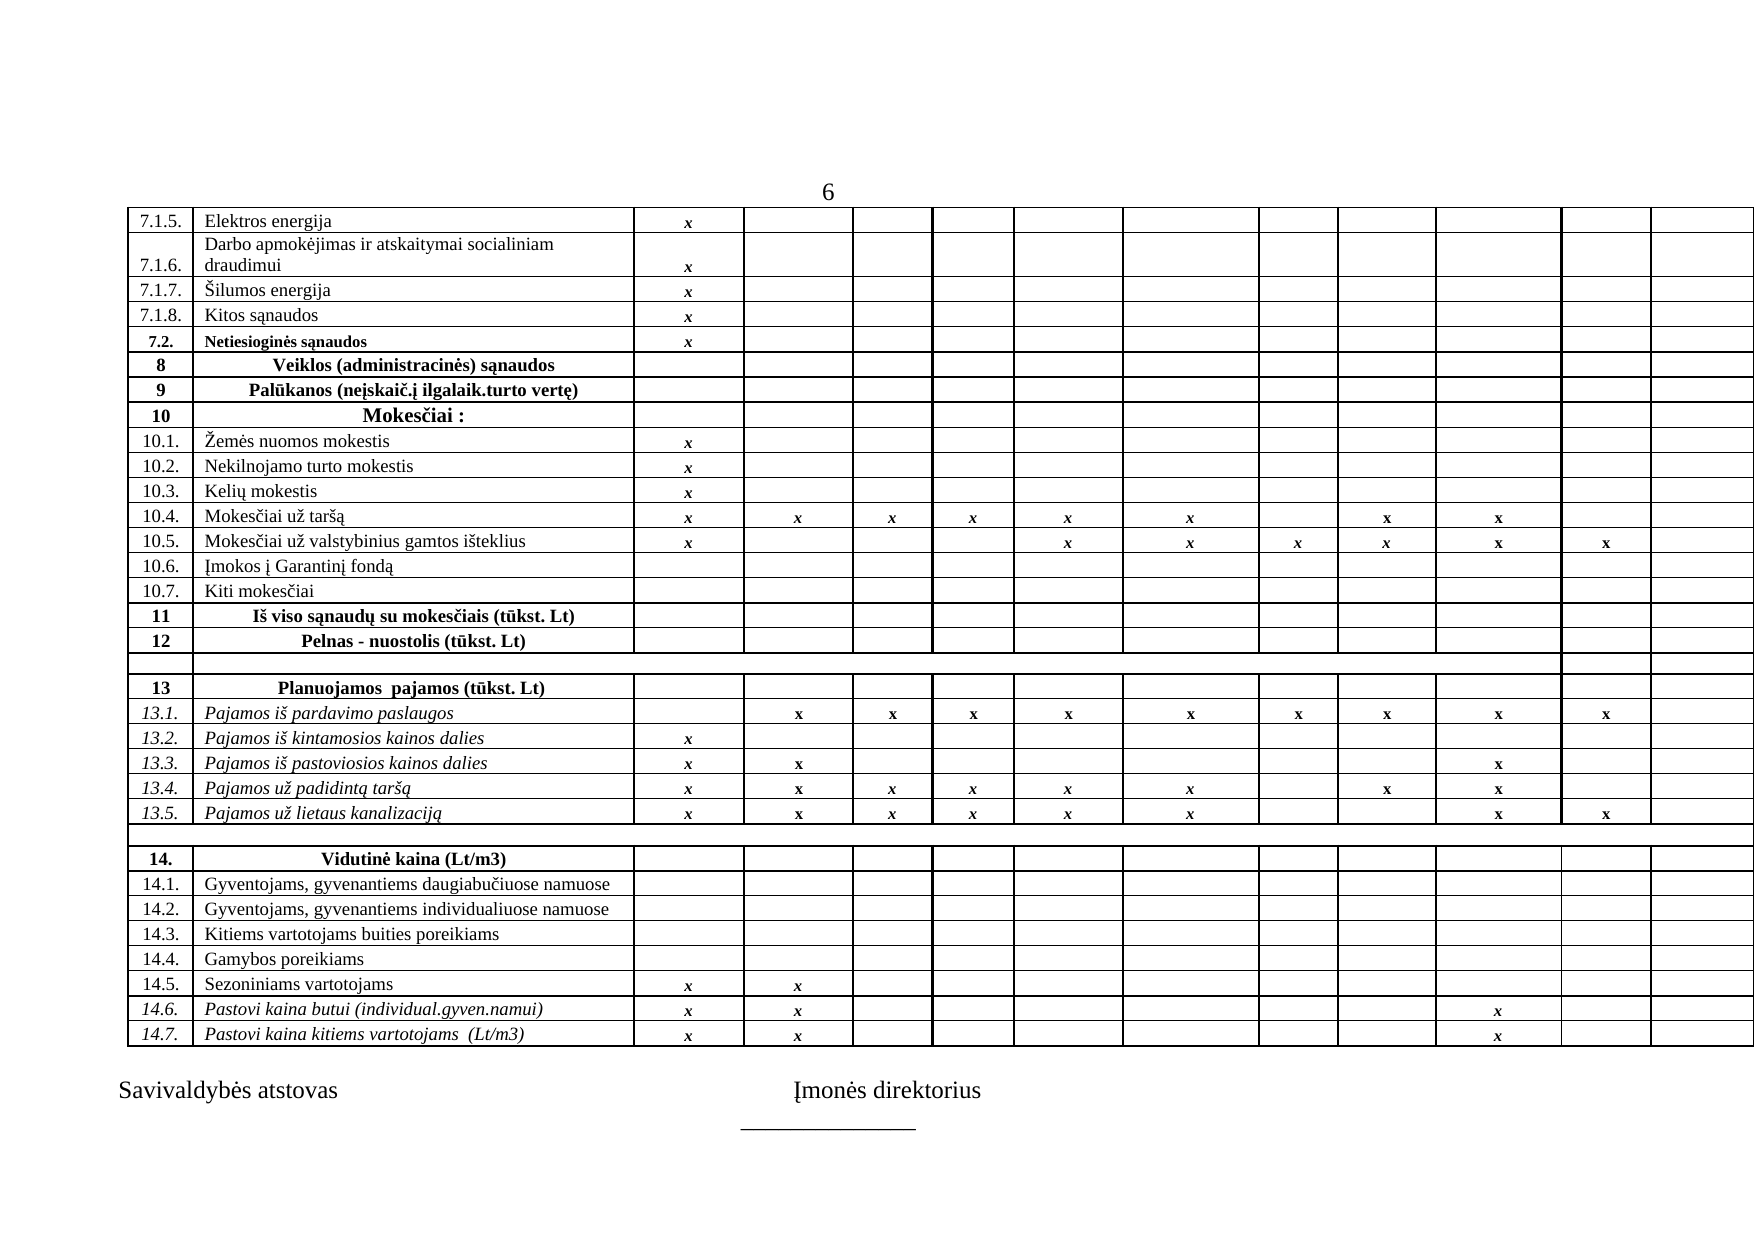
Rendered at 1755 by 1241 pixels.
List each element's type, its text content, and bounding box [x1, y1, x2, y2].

table_cell Nekilnojamo turto mokestis [194, 453, 633, 477]
table_cell [1437, 724, 1560, 748]
table_cell [635, 699, 743, 723]
table_cell [129, 654, 192, 673]
table_cell [854, 971, 931, 994]
table_cell [934, 921, 1013, 944]
table_cell [934, 1021, 1013, 1044]
table_cell [1652, 478, 1753, 502]
table_cell [635, 378, 743, 401]
table_cell [934, 971, 1013, 994]
table_cell Kelių mokestis [194, 478, 633, 502]
table_cell [745, 233, 852, 276]
table_cell [1124, 353, 1258, 376]
table_cell [1124, 847, 1258, 869]
table_cell x [1437, 699, 1560, 723]
table_cell [1260, 353, 1337, 376]
table_cell [1124, 604, 1258, 627]
table_cell [1437, 478, 1560, 502]
table_cell [1260, 478, 1337, 502]
table_cell [934, 403, 1013, 427]
table_cell [1260, 971, 1337, 994]
table_cell [934, 528, 1013, 552]
table_cell [1124, 277, 1258, 301]
table_cell 10.2. [129, 453, 192, 477]
table_cell [745, 478, 852, 502]
table_cell x [1339, 503, 1435, 527]
table_cell [1339, 403, 1435, 427]
table_cell [1563, 378, 1650, 401]
table_cell [1015, 403, 1122, 427]
table_cell Kitos sąnaudos [194, 302, 633, 326]
table_cell [1015, 847, 1122, 869]
table_cell 14.7. [129, 1021, 192, 1044]
table_cell 8 [129, 353, 192, 376]
table_cell 7.1.7. [129, 277, 192, 301]
table_cell [745, 847, 852, 869]
table_cell [1339, 604, 1435, 627]
table_cell [635, 403, 743, 427]
table_cell x [635, 453, 743, 477]
table_cell [1124, 302, 1258, 326]
table_cell [1015, 628, 1122, 652]
table_cell [1437, 553, 1560, 577]
table_cell x [635, 503, 743, 527]
table_cell [854, 997, 931, 1019]
table_cell 14.6. [129, 997, 192, 1019]
table_cell Mokesčiai už taršą [194, 503, 633, 527]
table_cell [934, 453, 1013, 477]
table_cell [1652, 233, 1753, 276]
table_cell Žemės nuomos mokestis [194, 428, 633, 452]
table_cell Kitiems vartotojams buities poreikiams [194, 921, 633, 944]
table_cell [1124, 997, 1258, 1019]
table_cell [934, 997, 1013, 1019]
table_cell x [635, 724, 743, 748]
table_cell [1339, 353, 1435, 376]
table_cell [1260, 872, 1337, 894]
table_cell [745, 208, 852, 232]
table_cell [1124, 578, 1258, 602]
table_cell Elektros energija [194, 208, 633, 232]
table_cell [1437, 675, 1560, 698]
table_cell [1015, 233, 1122, 276]
table_cell 13.3. [129, 749, 192, 773]
table_cell [1338, 654, 1436, 673]
table_cell [1652, 604, 1753, 627]
table_cell [1015, 353, 1122, 376]
table_cell [1652, 896, 1753, 919]
table_cell x [635, 478, 743, 502]
table_cell [934, 675, 1013, 698]
table_cell [1339, 478, 1435, 502]
table_cell 7.2. [129, 327, 192, 351]
table_cell x [635, 528, 743, 552]
table_cell Gyventojams, gyvenantiems individualiuose namuose [194, 896, 633, 919]
table_cell [1260, 799, 1337, 823]
table_cell [934, 378, 1013, 401]
table_cell [1260, 774, 1337, 798]
table_cell [1260, 327, 1337, 351]
table_cell [854, 872, 931, 894]
table_cell [1562, 896, 1650, 919]
table_cell x [1563, 528, 1650, 552]
table_cell Pajamos iš pastoviosios kainos dalies [194, 749, 633, 773]
table_cell 13.1. [129, 699, 192, 723]
table_cell x [745, 1021, 852, 1044]
table_cell [1260, 604, 1337, 627]
table_cell [853, 825, 932, 844]
table_cell x [635, 208, 743, 232]
table_cell 13.5. [129, 799, 192, 823]
table_cell [854, 1021, 931, 1044]
table_cell [1015, 553, 1122, 577]
table_cell [1652, 528, 1753, 552]
table_cell x [934, 699, 1013, 723]
table_cell [1563, 403, 1650, 427]
table_cell [1339, 896, 1435, 919]
table_cell [1562, 971, 1650, 994]
table_cell x [1015, 528, 1122, 552]
table_cell 10 [129, 403, 192, 427]
table_cell [934, 208, 1013, 232]
table_cell [745, 453, 852, 477]
table_cell [1015, 604, 1122, 627]
table_cell [933, 654, 1014, 673]
table_cell Šilumos energija [194, 277, 633, 301]
table_cell [635, 872, 743, 894]
table_cell [1260, 553, 1337, 577]
table_cell [1563, 233, 1650, 276]
table_cell [1652, 453, 1753, 477]
table_cell [1015, 428, 1122, 452]
table_cell [1563, 749, 1650, 773]
table_cell [1014, 654, 1123, 673]
table_cell [1651, 825, 1753, 844]
table_cell 13.4. [129, 774, 192, 798]
table_cell [1339, 327, 1435, 351]
table_cell [635, 628, 743, 652]
table_cell [934, 946, 1013, 969]
table_cell Gyventojams, gyvenantiems daugiabučiuose namuose [194, 872, 633, 894]
table_cell [1260, 749, 1337, 773]
table_cell [854, 578, 931, 602]
table_cell [1339, 1021, 1435, 1044]
table_cell x [745, 774, 852, 798]
table_cell [1652, 403, 1753, 427]
table_cell x [1437, 799, 1560, 823]
table_cell [934, 553, 1013, 577]
table_cell [1015, 478, 1122, 502]
table_cell [1562, 847, 1650, 869]
table_cell [1260, 277, 1337, 301]
table_cell [1437, 946, 1561, 969]
table_cell [1437, 277, 1560, 301]
table_cell [1437, 378, 1560, 401]
table_cell [1124, 553, 1258, 577]
table_cell [1652, 749, 1753, 773]
table_cell 14.1. [129, 872, 192, 894]
table_cell [853, 654, 932, 673]
table_cell [1437, 428, 1560, 452]
table_cell [1652, 675, 1753, 698]
table_cell Kiti mokesčiai [194, 578, 633, 602]
table_cell [1339, 997, 1435, 1019]
table_cell [1652, 699, 1753, 723]
table_cell [1124, 628, 1258, 652]
table_cell 14.5. [129, 971, 192, 994]
table_cell 14.2. [129, 896, 192, 919]
table_cell x [1339, 699, 1435, 723]
table_cell Pastovi kaina butui (individual.gyven.namui) [194, 997, 633, 1019]
table_cell [1260, 302, 1337, 326]
table_cell [634, 654, 744, 673]
table_cell [1437, 403, 1560, 427]
table_cell [1260, 896, 1337, 919]
table_cell [1015, 578, 1122, 602]
table_cell [1124, 724, 1258, 748]
table_cell [745, 675, 852, 698]
table_cell [1124, 896, 1258, 919]
table_cell [745, 528, 852, 552]
table_cell [1124, 1021, 1258, 1044]
table_cell [934, 604, 1013, 627]
table_cell [1437, 302, 1560, 326]
table_cell [1260, 724, 1337, 748]
table_cell [854, 428, 931, 452]
table_cell x [1015, 799, 1122, 823]
table_cell Vidutinė kaina (Lt/m3) [194, 847, 633, 869]
table_cell [934, 847, 1013, 869]
table_cell [1561, 825, 1651, 844]
table_cell [854, 553, 931, 577]
table_cell [1563, 503, 1650, 527]
table_cell Iš viso sąnaudų su mokesčiais (tūkst. Lt) [194, 604, 633, 627]
table_cell [854, 233, 931, 276]
table_cell [934, 277, 1013, 301]
table_cell [854, 478, 931, 502]
table_cell [854, 749, 931, 773]
table_cell Veiklos (administracinės) sąnaudos [194, 353, 633, 376]
table_cell x [745, 749, 852, 773]
table_cell [1015, 378, 1122, 401]
table_cell [1562, 872, 1650, 894]
table_cell [745, 327, 852, 351]
table_cell [1563, 628, 1650, 652]
table_cell [635, 353, 743, 376]
table_cell [1339, 302, 1435, 326]
table_cell [1015, 675, 1122, 698]
table_cell [745, 896, 852, 919]
table_cell [1260, 233, 1337, 276]
table_cell [1339, 749, 1435, 773]
table_cell [854, 528, 931, 552]
table_cell Sezoniniams vartotojams [194, 971, 633, 994]
table_cell [934, 428, 1013, 452]
table_cell 10.6. [129, 553, 192, 577]
table_cell x [1124, 699, 1258, 723]
table_cell [934, 628, 1013, 652]
table_cell [1339, 872, 1435, 894]
table_cell x [635, 997, 743, 1019]
table_cell [854, 378, 931, 401]
table_cell [635, 604, 743, 627]
table_cell [1124, 327, 1258, 351]
table_cell x [745, 971, 852, 994]
table_cell [1015, 896, 1122, 919]
table_cell x [854, 799, 931, 823]
table_cell [1437, 208, 1560, 232]
table_cell [745, 872, 852, 894]
table_cell [854, 277, 931, 301]
table_cell [1015, 453, 1122, 477]
table_cell [1563, 675, 1650, 698]
table_cell [1652, 872, 1753, 894]
table_cell [745, 578, 852, 602]
table_cell [745, 946, 852, 969]
table_cell [1436, 825, 1561, 844]
table_cell x [745, 997, 852, 1019]
table_cell [1260, 997, 1337, 1019]
table_cell [934, 896, 1013, 919]
table_cell [635, 896, 743, 919]
table_cell 7.1.6. [129, 233, 192, 276]
table_cell 10.5. [129, 528, 192, 552]
table_cell [1338, 825, 1436, 844]
text ______________ [118, 1104, 1538, 1133]
table_cell [934, 872, 1013, 894]
table_cell x [934, 799, 1013, 823]
table_cell [934, 353, 1013, 376]
table_cell x [1124, 503, 1258, 527]
table_cell [1124, 921, 1258, 944]
table_cell x [635, 277, 743, 301]
table_cell [1124, 428, 1258, 452]
table_cell [1436, 654, 1560, 673]
table_cell Pastovi kaina kitiems vartotojams (Lt/m3) [194, 1021, 633, 1044]
table_cell x [635, 233, 743, 276]
table_cell [1260, 628, 1337, 652]
table_cell [1339, 799, 1435, 823]
table_cell Pajamos iš pardavimo paslaugos [194, 699, 633, 723]
table_cell [1563, 428, 1650, 452]
table_cell [1652, 1021, 1753, 1044]
table_cell x [934, 774, 1013, 798]
table_cell [1652, 847, 1753, 869]
table_cell [1652, 654, 1753, 673]
table_cell [745, 604, 852, 627]
table_cell [1652, 378, 1753, 401]
table_cell [635, 847, 743, 869]
table_cell [1124, 378, 1258, 401]
table_cell [1124, 453, 1258, 477]
table_cell [1260, 453, 1337, 477]
table_cell 13 [129, 675, 192, 698]
table_cell [1652, 724, 1753, 748]
table_cell [745, 724, 852, 748]
table_cell [1260, 428, 1337, 452]
table_cell [1563, 453, 1650, 477]
table_cell [1437, 896, 1561, 919]
table_cell [1015, 921, 1122, 944]
table_cell [635, 675, 743, 698]
table_cell [1652, 327, 1753, 351]
table_cell [854, 353, 931, 376]
table_cell [1563, 724, 1650, 748]
table_cell [1437, 847, 1561, 869]
table_cell [854, 946, 931, 969]
table_cell [1652, 997, 1753, 1019]
table_cell [1652, 946, 1753, 969]
table_cell x [635, 971, 743, 994]
table_cell [744, 654, 853, 673]
table_cell [1652, 921, 1753, 944]
table_cell x [635, 302, 743, 326]
table_cell Mokesčiai už valstybinius gamtos išteklius [194, 528, 633, 552]
table_cell Netiesioginės sąnaudos [194, 327, 633, 351]
table_cell [1562, 921, 1650, 944]
text Savivaldybės atstovas Įmonės direktorius [118, 1075, 1538, 1104]
table_cell [1652, 503, 1753, 527]
table_cell x [1437, 997, 1561, 1019]
table_cell [1563, 578, 1650, 602]
table_cell [1260, 921, 1337, 944]
table_cell [1563, 654, 1650, 673]
table_cell x [1015, 699, 1122, 723]
table_cell x [854, 774, 931, 798]
table_cell 7.1.5. [129, 208, 192, 232]
table_cell [1563, 302, 1650, 326]
table_cell [745, 553, 852, 577]
table_cell [933, 825, 1014, 844]
table_cell [1124, 749, 1258, 773]
table_cell [1563, 208, 1650, 232]
table_cell Planuojamos pajamos (tūkst. Lt) [194, 675, 633, 698]
table_cell [745, 353, 852, 376]
table_cell [1124, 675, 1258, 698]
table_cell 11 [129, 604, 192, 627]
table_cell x [854, 503, 931, 527]
table_cell Pajamos iš kintamosios kainos dalies [194, 724, 633, 748]
table_cell x [635, 327, 743, 351]
table_cell x [1437, 1021, 1561, 1044]
table_cell [854, 604, 931, 627]
table_cell [854, 208, 931, 232]
table_cell [635, 921, 743, 944]
table_cell [1015, 302, 1122, 326]
table_cell Pajamos už lietaus kanalizaciją [194, 799, 633, 823]
table_cell 14.3. [129, 921, 192, 944]
table_cell [744, 825, 853, 844]
table_cell [1563, 327, 1650, 351]
table_cell [934, 724, 1013, 748]
table_cell [1652, 428, 1753, 452]
table_cell [1437, 327, 1560, 351]
table_cell [1260, 946, 1337, 969]
table_cell [1562, 1021, 1650, 1044]
table_cell [1652, 971, 1753, 994]
table_cell [745, 378, 852, 401]
table_cell x [745, 699, 852, 723]
table_cell [1339, 921, 1435, 944]
table_cell [1015, 208, 1122, 232]
table_cell x [635, 774, 743, 798]
table_cell [745, 921, 852, 944]
table_cell [854, 896, 931, 919]
table_cell [934, 578, 1013, 602]
table_cell [635, 946, 743, 969]
table_cell 12 [129, 628, 192, 652]
table_cell [1437, 971, 1561, 994]
table_cell [1437, 453, 1560, 477]
table_cell [1015, 327, 1122, 351]
table_cell [1437, 233, 1560, 276]
table_cell x [1437, 528, 1560, 552]
table_cell [1260, 578, 1337, 602]
table_cell [1015, 1021, 1122, 1044]
table_cell [1015, 872, 1122, 894]
table_cell [1124, 946, 1258, 969]
table_cell x [1124, 799, 1258, 823]
table_cell 10.7. [129, 578, 192, 602]
table_cell 10.4. [129, 503, 192, 527]
table_cell x [1339, 528, 1435, 552]
table_cell x [854, 699, 931, 723]
table_cell [854, 724, 931, 748]
table_cell [1562, 997, 1650, 1019]
table_cell [1562, 946, 1650, 969]
table_cell [1124, 872, 1258, 894]
table_cell [854, 302, 931, 326]
table_cell [745, 628, 852, 652]
table_cell x [1015, 503, 1122, 527]
table_cell [193, 825, 634, 844]
table_cell [934, 302, 1013, 326]
table_cell x [1015, 774, 1122, 798]
table_cell Mokesčiai : [194, 403, 633, 427]
table_cell [934, 749, 1013, 773]
table_cell 10.1. [129, 428, 192, 452]
table_cell x [1563, 799, 1650, 823]
table_cell x [1339, 774, 1435, 798]
table_cell [745, 403, 852, 427]
table_cell [1339, 628, 1435, 652]
table_cell [1123, 825, 1259, 844]
table_cell [635, 553, 743, 577]
table_cell [1260, 847, 1337, 869]
table_cell [1652, 578, 1753, 602]
table_cell [635, 578, 743, 602]
table_cell [1015, 749, 1122, 773]
table_cell x [1124, 774, 1258, 798]
table_cell [1124, 403, 1258, 427]
table_cell Palūkanos (neįskaič.į ilgalaik.turto vertę) [194, 378, 633, 401]
table_cell [934, 233, 1013, 276]
table_cell [1260, 403, 1337, 427]
table_cell [1123, 654, 1259, 673]
table_cell [1339, 578, 1435, 602]
table_cell x [934, 503, 1013, 527]
table_cell [1260, 503, 1337, 527]
table_cell x [635, 428, 743, 452]
table_cell [1339, 453, 1435, 477]
table_cell [1652, 799, 1753, 823]
table_cell [854, 921, 931, 944]
table_cell [1260, 378, 1337, 401]
table_cell [745, 428, 852, 452]
table_cell [1260, 1021, 1337, 1044]
table_cell [745, 302, 852, 326]
table_cell [1437, 604, 1560, 627]
table_cell [1339, 553, 1435, 577]
table_cell [1339, 971, 1435, 994]
table_cell [854, 453, 931, 477]
table_cell [854, 403, 931, 427]
table_cell x [635, 749, 743, 773]
table_cell [854, 327, 931, 351]
table_cell [1563, 774, 1650, 798]
table_cell [934, 478, 1013, 502]
table_cell Gamybos poreikiams [194, 946, 633, 969]
table_cell [1563, 277, 1650, 301]
table_cell [1563, 478, 1650, 502]
table_cell [1437, 921, 1561, 944]
table_cell [1015, 946, 1122, 969]
table_cell [1437, 628, 1560, 652]
table_cell [1563, 353, 1650, 376]
table_cell [1015, 277, 1122, 301]
table_cell [1652, 208, 1753, 232]
table_cell x [635, 799, 743, 823]
table_cell [1260, 675, 1337, 698]
table_cell Pajamos už padidintą taršą [194, 774, 633, 798]
table_cell [1124, 233, 1258, 276]
table_cell [1124, 208, 1258, 232]
table_cell [1437, 578, 1560, 602]
table_cell [634, 825, 744, 844]
table_cell Įmokos į Garantinį fondą [194, 553, 633, 577]
table_cell 7.1.8. [129, 302, 192, 326]
table_cell [854, 847, 931, 869]
table_cell [1259, 825, 1338, 844]
table_cell [1652, 302, 1753, 326]
table_cell x [635, 1021, 743, 1044]
table_cell [854, 628, 931, 652]
table_cell [1437, 353, 1560, 376]
table_cell x [1563, 699, 1650, 723]
table_cell x [1260, 699, 1337, 723]
table_cell [1339, 233, 1435, 276]
table_cell [1339, 847, 1435, 869]
table_cell x [1437, 749, 1560, 773]
table_cell [1437, 872, 1561, 894]
table_cell [1652, 553, 1753, 577]
table_cell [1339, 946, 1435, 969]
table_cell [1652, 774, 1753, 798]
table_cell [934, 327, 1013, 351]
table_cell [1652, 628, 1753, 652]
table_cell 9 [129, 378, 192, 401]
table_cell x [1260, 528, 1337, 552]
table_cell [1339, 724, 1435, 748]
table_cell x [1124, 528, 1258, 552]
table_cell 13.2. [129, 724, 192, 748]
table_cell [1259, 654, 1338, 673]
table_cell [1015, 724, 1122, 748]
table_cell x [1437, 774, 1560, 798]
table_cell 10.3. [129, 478, 192, 502]
table_cell [1014, 825, 1123, 844]
table_cell [1339, 675, 1435, 698]
table_cell [745, 277, 852, 301]
table_cell [1015, 971, 1122, 994]
table_cell [1339, 208, 1435, 232]
table_cell x [745, 503, 852, 527]
table_cell [1339, 378, 1435, 401]
table_cell 14. [129, 847, 192, 869]
table_cell [1563, 553, 1650, 577]
table_cell [1124, 478, 1258, 502]
table_cell [1339, 277, 1435, 301]
table_cell [854, 675, 931, 698]
table_cell [194, 654, 634, 673]
table_cell x [1437, 503, 1560, 527]
table_cell 14.4. [129, 946, 192, 969]
table_cell [1652, 277, 1753, 301]
table_cell [1260, 208, 1337, 232]
table_cell [1015, 997, 1122, 1019]
table_cell [1652, 353, 1753, 376]
table_cell [1563, 604, 1650, 627]
table_cell [1339, 428, 1435, 452]
table_cell x [745, 799, 852, 823]
table_cell Darbo apmokėjimas ir atskaitymai socialiniam draudimui [194, 233, 633, 276]
table_cell [129, 825, 193, 844]
table_cell [1124, 971, 1258, 994]
table_cell Pelnas - nuostolis (tūkst. Lt) [194, 628, 633, 652]
